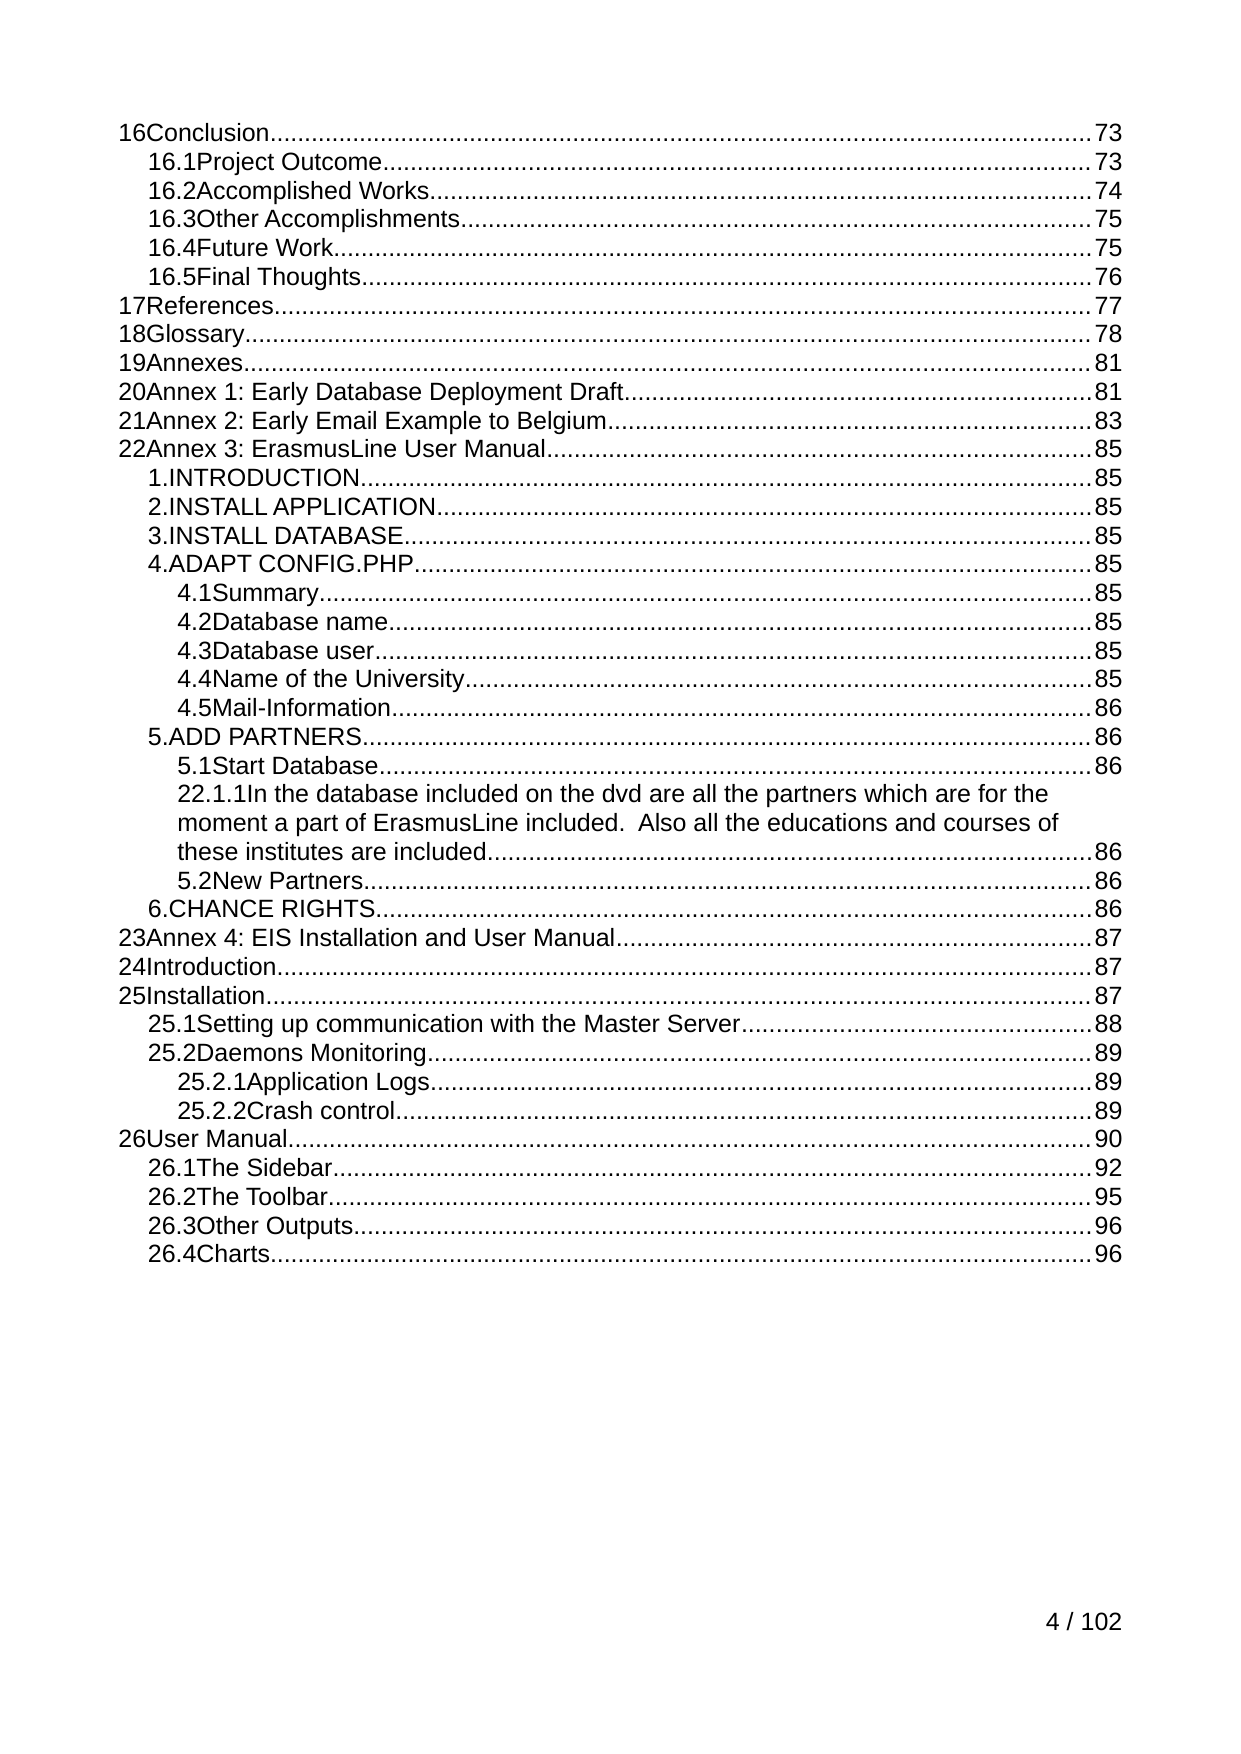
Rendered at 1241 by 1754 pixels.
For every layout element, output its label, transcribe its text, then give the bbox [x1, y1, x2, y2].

text 16.4Future Work 75 [148, 233, 1122, 262]
text 26.1The Sidebar 92 [148, 1153, 1122, 1182]
text 16Conclusion 73 [118, 118, 1122, 147]
text 4.2Database name 85 [177, 607, 1122, 636]
text 18Glossary 78 [118, 319, 1122, 348]
text 16.3Other Accomplishments 75 [148, 204, 1122, 233]
text 19Annexes 81 [118, 348, 1122, 377]
text 25.1Setting up communication with the Master Server 88 [148, 1009, 1122, 1038]
text 22.1.1In the database included on the dvd are all the partners which are for the moment a part of ErasmusLine included. Also all the educations and courses of these institutes are included. 86 [177, 779, 1122, 866]
text 16.2Accomplished Works 74 [148, 176, 1122, 204]
text 25.2.2Crash control 89 [177, 1096, 1122, 1124]
text 4.1Summary 85 [177, 578, 1122, 607]
text 23Annex 4: EIS Installation and User Manual 87 [118, 923, 1122, 952]
text 25.2Daemons Monitoring 89 [148, 1038, 1122, 1067]
text 16.5Final Thoughts 76 [148, 262, 1122, 291]
text 22Annex 3: ErasmusLine User Manual 85 [118, 434, 1122, 463]
text 5.1Start Database 86 [177, 751, 1122, 779]
text 5.ADD PARTNERS 86 [148, 722, 1122, 751]
text 4.3Database user 85 [177, 636, 1122, 664]
text 24Introduction 87 [118, 952, 1122, 981]
text 26.3Other Outputs 96 [148, 1211, 1122, 1239]
text 26User Manual 90 [118, 1124, 1122, 1153]
text 4.4Name of the University 85 [177, 664, 1122, 693]
text 6.CHANCE RIGHTS 86 [148, 894, 1122, 923]
text 3.INSTALL DATABASE 85 [148, 521, 1122, 549]
text 16.1Project Outcome 73 [148, 147, 1122, 176]
text 5.2New Partners 86 [177, 866, 1122, 894]
text 1.INTRODUCTION 85 [148, 463, 1122, 492]
text 25.2.1Application Logs 89 [177, 1067, 1122, 1096]
text 21Annex 2: Early Email Example to Belgium 83 [118, 406, 1122, 434]
text 20Annex 1: Early Database Deployment Draft 81 [118, 377, 1122, 406]
text 26.2The Toolbar 95 [148, 1182, 1122, 1211]
text 4.5Mail-Information 86 [177, 693, 1122, 722]
text 2.INSTALL APPLICATION 85 [148, 492, 1122, 521]
text 25Installation 87 [118, 981, 1122, 1009]
text 4.ADAPT CONFIG.PHP 85 [148, 549, 1122, 578]
text 17References 77 [118, 291, 1122, 319]
text 26.4Charts 96 [148, 1239, 1122, 1268]
